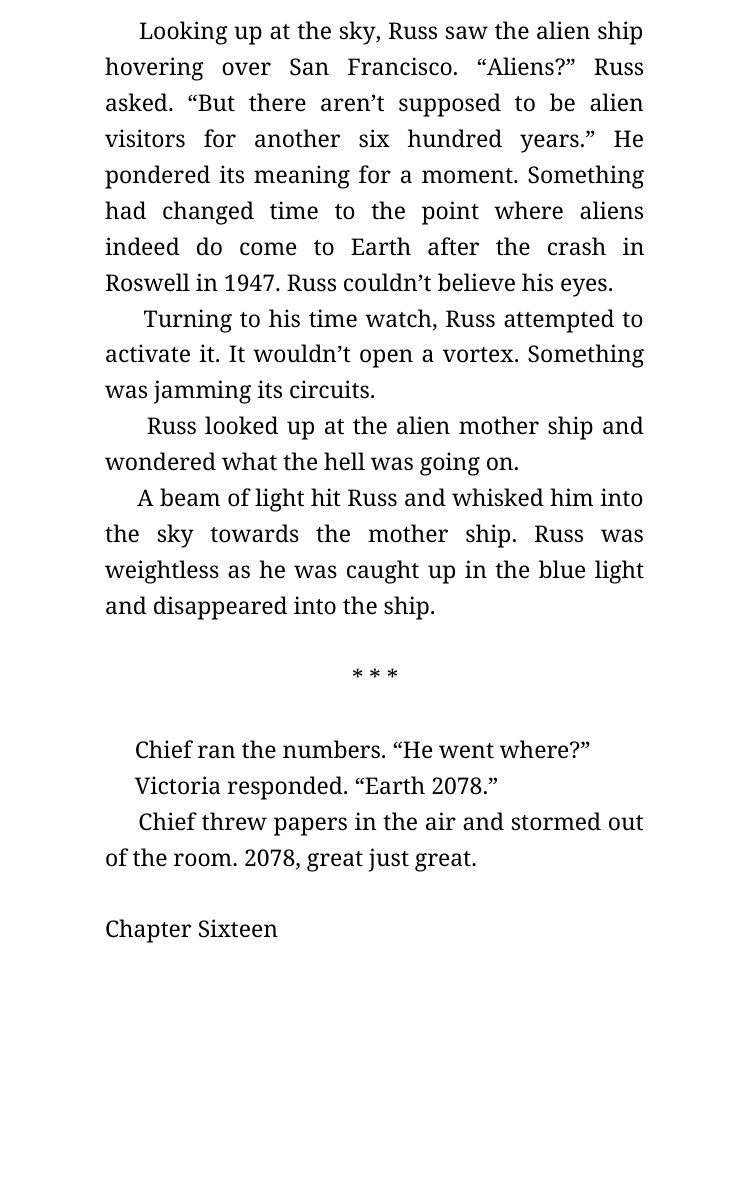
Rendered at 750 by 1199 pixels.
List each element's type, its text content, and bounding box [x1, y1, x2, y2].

text Turning to his time watch, Russ attempted to activate it. It wouldn’t open a vortex. Something was jamming its circuits. [105, 302, 645, 406]
text Chief threw papers in the air and stormed out of the room. 2078, great just great. [105, 806, 645, 873]
text Chief ran the numbers. “He went where?” [105, 734, 645, 765]
text A beam of light hit Russ and whisked him into the sky towards the mother ship. Russ was weightless as he was caught up in the blue light and disappeared into the ship. [105, 482, 645, 621]
text * * * [105, 662, 645, 693]
text Chapter Sixteen [105, 913, 645, 945]
text Russ looked up at the alien mother ship and wondered what the hell was going on. [105, 410, 645, 477]
text Looking up at the sky, Russ saw the alien ship hovering over San Francisco. “Aliens?” Russ asked. “But there aren’t supposed to be alien visitors for another six hundred years.” He pondered its meaning for a moment. Something had changed time to the point where aliens indeed do come to Earth after the crash in Roswell in 1947. Russ couldn’t believe his eyes. [105, 15, 645, 298]
text Victoria responded. “Earth 2078.” [105, 770, 645, 801]
